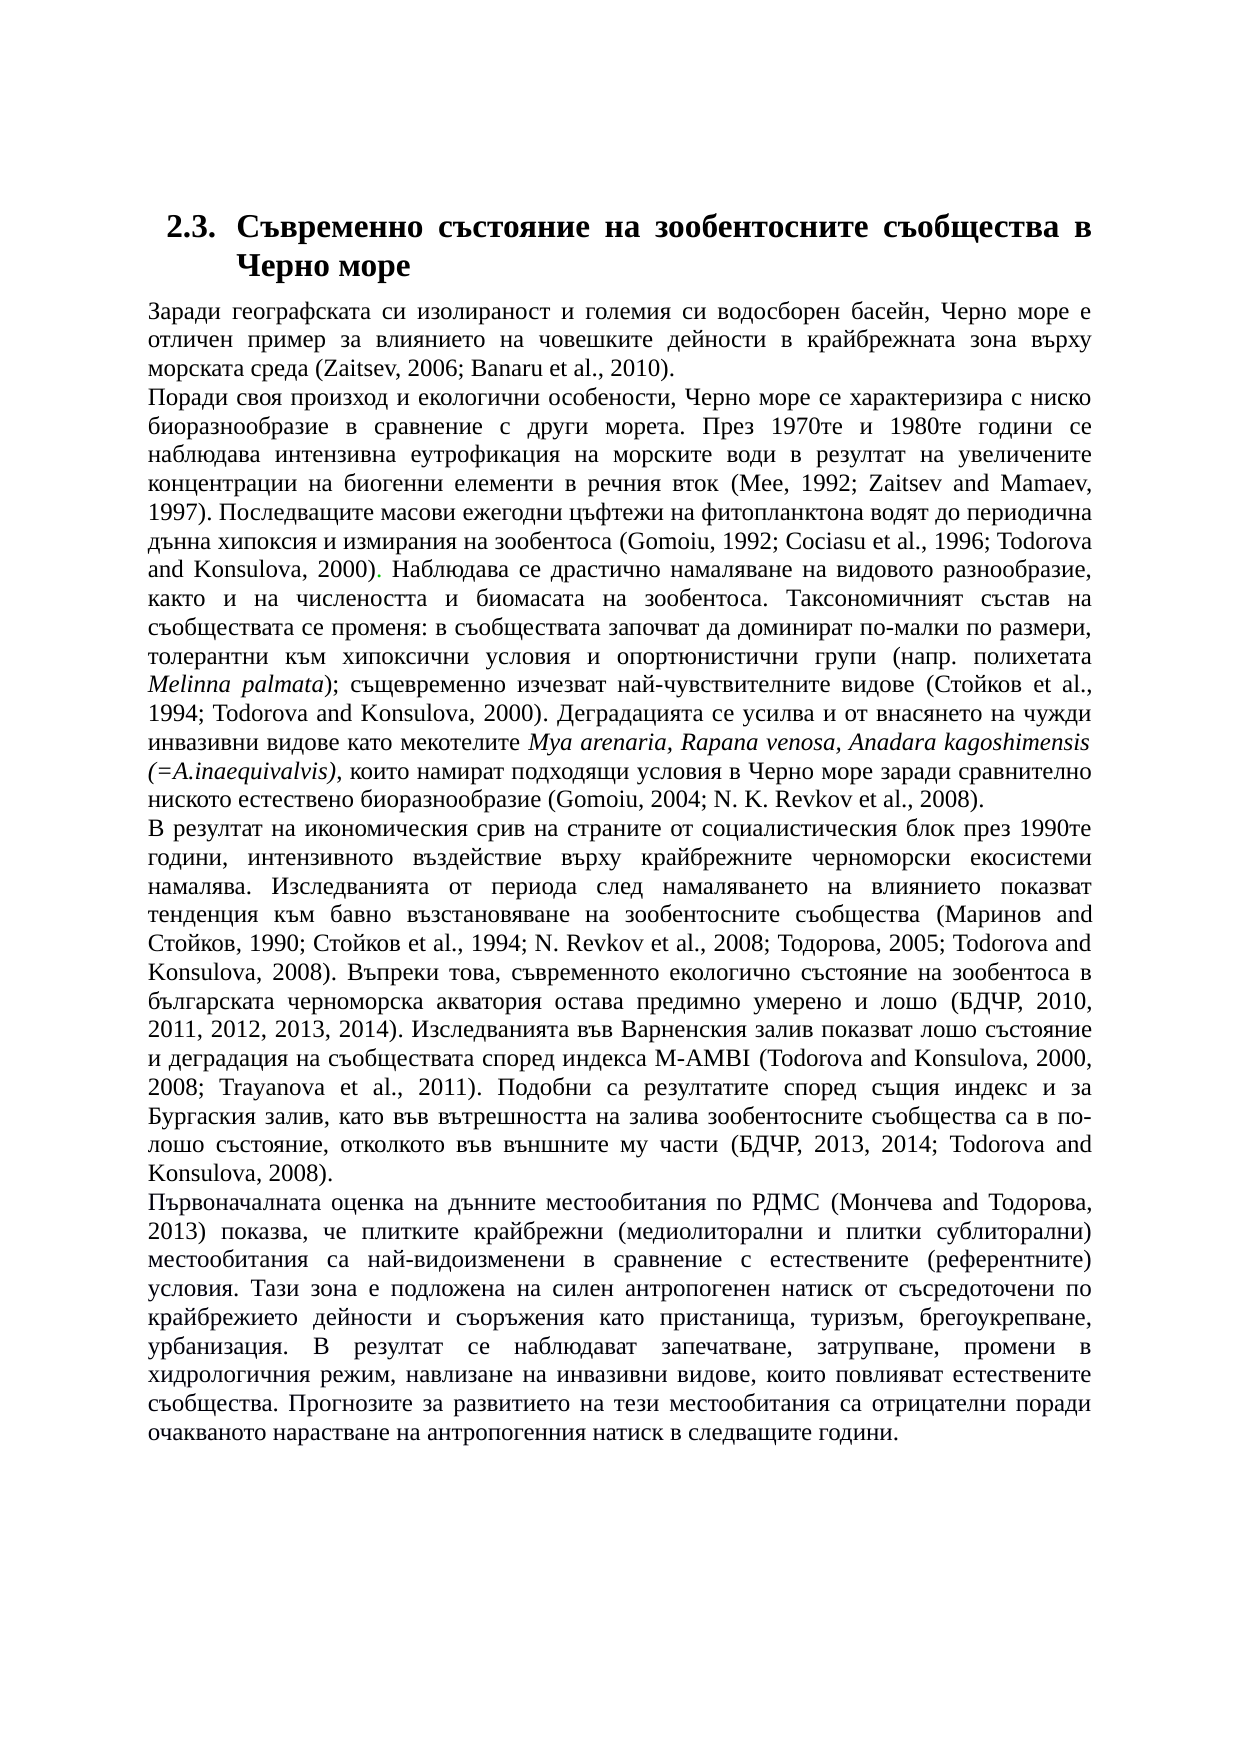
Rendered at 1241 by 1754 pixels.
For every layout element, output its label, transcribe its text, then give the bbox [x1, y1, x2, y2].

text Първоначалната оценка на дънните местообитания по РДМС (Мончева and Тодорова, 2013) показва, че плитките крайбрежни (медиолиторални и плитки сублиторални) местообитания са най-видоизменени в сравнение с естествените (референтните) условия. Тази зона е подложена на силен антропогенен натиск от съсредоточени по крайбрежието дейности и съоръжения като пристанища, туризъм, брегоукрепване, урбанизация. В резултат се наблюдават запечатване, затрупване, промени в хидрологичния режим, навлизане на инвазивни видове, които повлияват естествените съобщества. Прогнозите за развитието на тези местообитания са отрицателни поради очакваното нарастване на антропогенния натиск в следващите години. [148, 1187, 1093, 1446]
subtitle Съвременно състояние на зообентосните съобщества в Черно море [224, 207, 1093, 283]
text Поради своя произход и екологични особености, Черно море се характеризира с ниско биоразнообразие в сравнение с други морета. През 1970те и 1980те години се наблюдава интензивна еутрофикация на морските води в резултат на увеличените концентрации на биогенни елементи в речния вток (Mee, 1992; Zaitsev and Mamaev, 1997). Последващите масови ежегодни цъфтежи на фитопланктона водят до периодична дънна хипоксия и измирания на зообентоса (Gomoiu, 1992; Cociasu et al., 1996; Todorova and Konsulova, 2000). Наблюдава се драстично намаляване на видовото разнообразие, както и на числеността и биомасата на зообентоса. Таксономичният състав на съобществата се променя: в съобществата започват да доминират по-малки по размери, толерантни към хипоксични условия и опортюнистични групи (напр. полихетата Melinna palmatа); същевременно изчезват най-чувствителните видове (Стойков et al., 1994; Todorova and Konsulova, 2000). Деградацията се усилва и от внасянето на чужди инвазивни видове като мекотелите Mya arenaria, Rapana venosa, Anadara kagoshimensis (=A.inaequivalvis), които намират подходящи условия в Черно море заради сравнително ниското естествено биоразнообразие (Gomoiu, 2004; N. K. Revkov et al., 2008). [148, 382, 1093, 813]
text Заради географската си изолираност и големия си водосборен басейн, Черно море е отличен пример за влиянието на човешките дейности в крайбрежната зона върху морската среда (Zaitsev, 2006; Banaru et al., 2010). [148, 296, 1093, 382]
text В резултат на икономическия срив на страните от социалистическия блок през 1990те години, интензивното въздействие върху крайбрежните черноморски екосистеми намалява. Изследванията от периода след намаляването на влиянието показват тенденция към бавно възстановяване на зообентосните съобщества (Маринов and Стойков, 1990; Стойков et al., 1994; N. Revkov et al., 2008; Тодорова, 2005; Todorova and Konsulova, 2008). Въпреки това, съвременното екологично състояние на зообентоса в българската черноморска акватория остава предимно умерено и лошо (БДЧР, 2010, 2011, 2012, 2013, 2014). Изследванията във Варненския залив показват лошо състояние и деградация на съобществата според индекса M-AMBI (Todorova and Konsulova, 2000, 2008; Trayanova et al., 2011). Подобни са резултатите според същия индекс и за Бургаския залив, като във вътрешността на залива зообентосните съобщества са в по-лошо състояние, отколкото във външните му части (БДЧР, 2013, 2014; Todorova and Konsulova, 2008). [148, 813, 1093, 1187]
